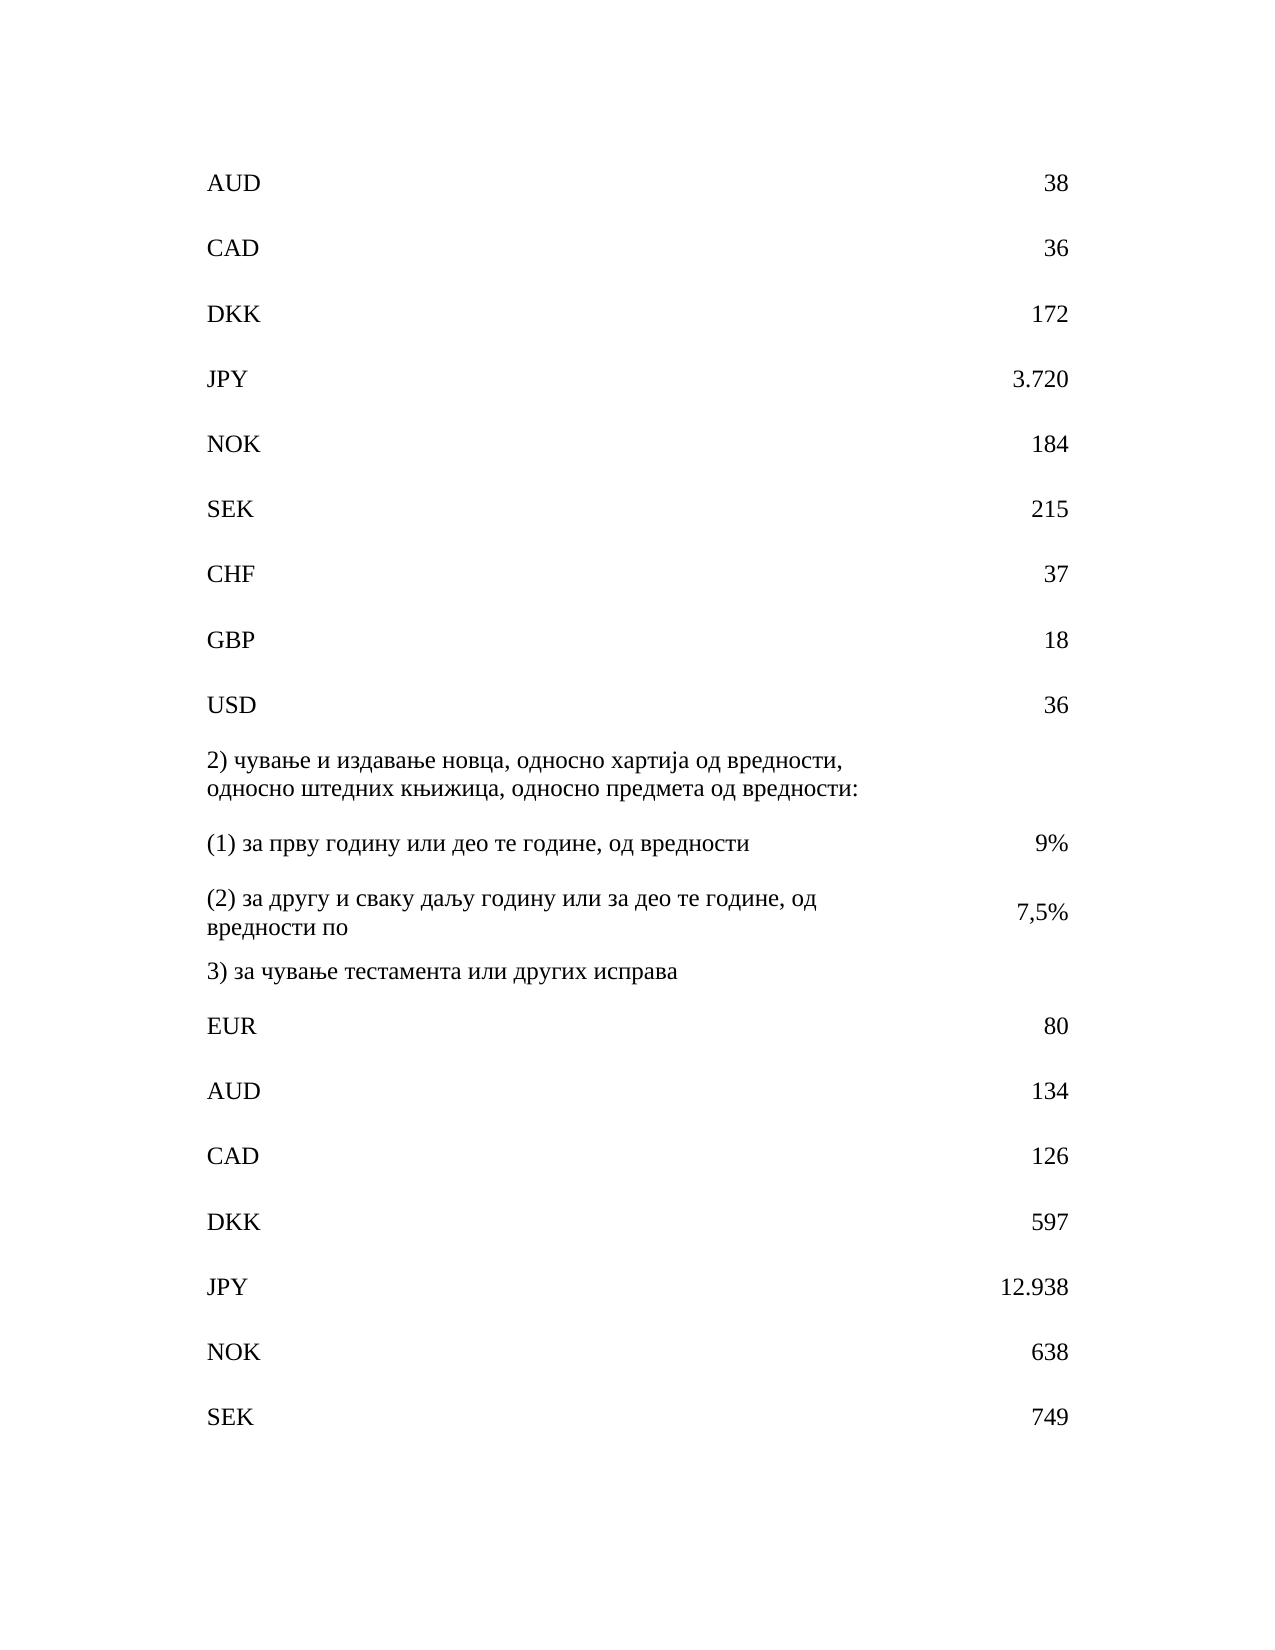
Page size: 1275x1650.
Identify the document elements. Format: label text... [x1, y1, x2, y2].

table_cell 80 [938, 993, 1076, 1058]
table_cell (1) за прву годину или део те године, од вредности [199, 810, 938, 875]
table_cell 18 [938, 606, 1076, 672]
table_cell [938, 737, 1076, 810]
table_cell 12.938 [938, 1254, 1076, 1319]
table_cell 134 [938, 1058, 1076, 1123]
table_cell NOK [199, 1319, 938, 1384]
table_cell DKK [199, 1188, 938, 1253]
table_cell SEK [199, 476, 938, 541]
table_cell DKK [199, 280, 938, 346]
table_cell [938, 948, 1076, 993]
table_cell EUR [199, 993, 938, 1058]
table_cell 2) чување и издавање новца, односно хартија од вредности, односно штедних књижица, односно предмета од вредности: [199, 737, 938, 810]
table_cell 215 [938, 476, 1076, 541]
table_cell 597 [938, 1188, 1076, 1253]
table_cell AUD [199, 150, 938, 215]
table_cell 172 [938, 280, 1076, 346]
table_cell CAD [199, 1123, 938, 1188]
table_cell AUD [199, 1058, 938, 1123]
table_cell 184 [938, 411, 1076, 476]
table_cell 36 [938, 672, 1076, 737]
table_cell 7,5% [938, 875, 1076, 948]
table_cell NOK [199, 411, 938, 476]
table_cell 638 [938, 1319, 1076, 1384]
table_cell GBP [199, 606, 938, 672]
table_cell 37 [938, 541, 1076, 606]
table_cell 38 [938, 150, 1076, 215]
table_cell (2) за другу и сваку даљу годину или за део те године, од вредности по [199, 875, 938, 948]
table_cell 3) за чување тестамента или других исправа [199, 948, 938, 993]
table_cell CHF [199, 541, 938, 606]
table_cell 36 [938, 215, 1076, 280]
table_cell JPY [199, 346, 938, 411]
table_cell USD [199, 672, 938, 737]
table_cell 3.720 [938, 346, 1076, 411]
table_cell 126 [938, 1123, 1076, 1188]
table_cell CAD [199, 215, 938, 280]
table_cell 749 [938, 1384, 1076, 1449]
table_cell JPY [199, 1254, 938, 1319]
table_cell 9% [938, 810, 1076, 875]
table_cell SEK [199, 1384, 938, 1449]
